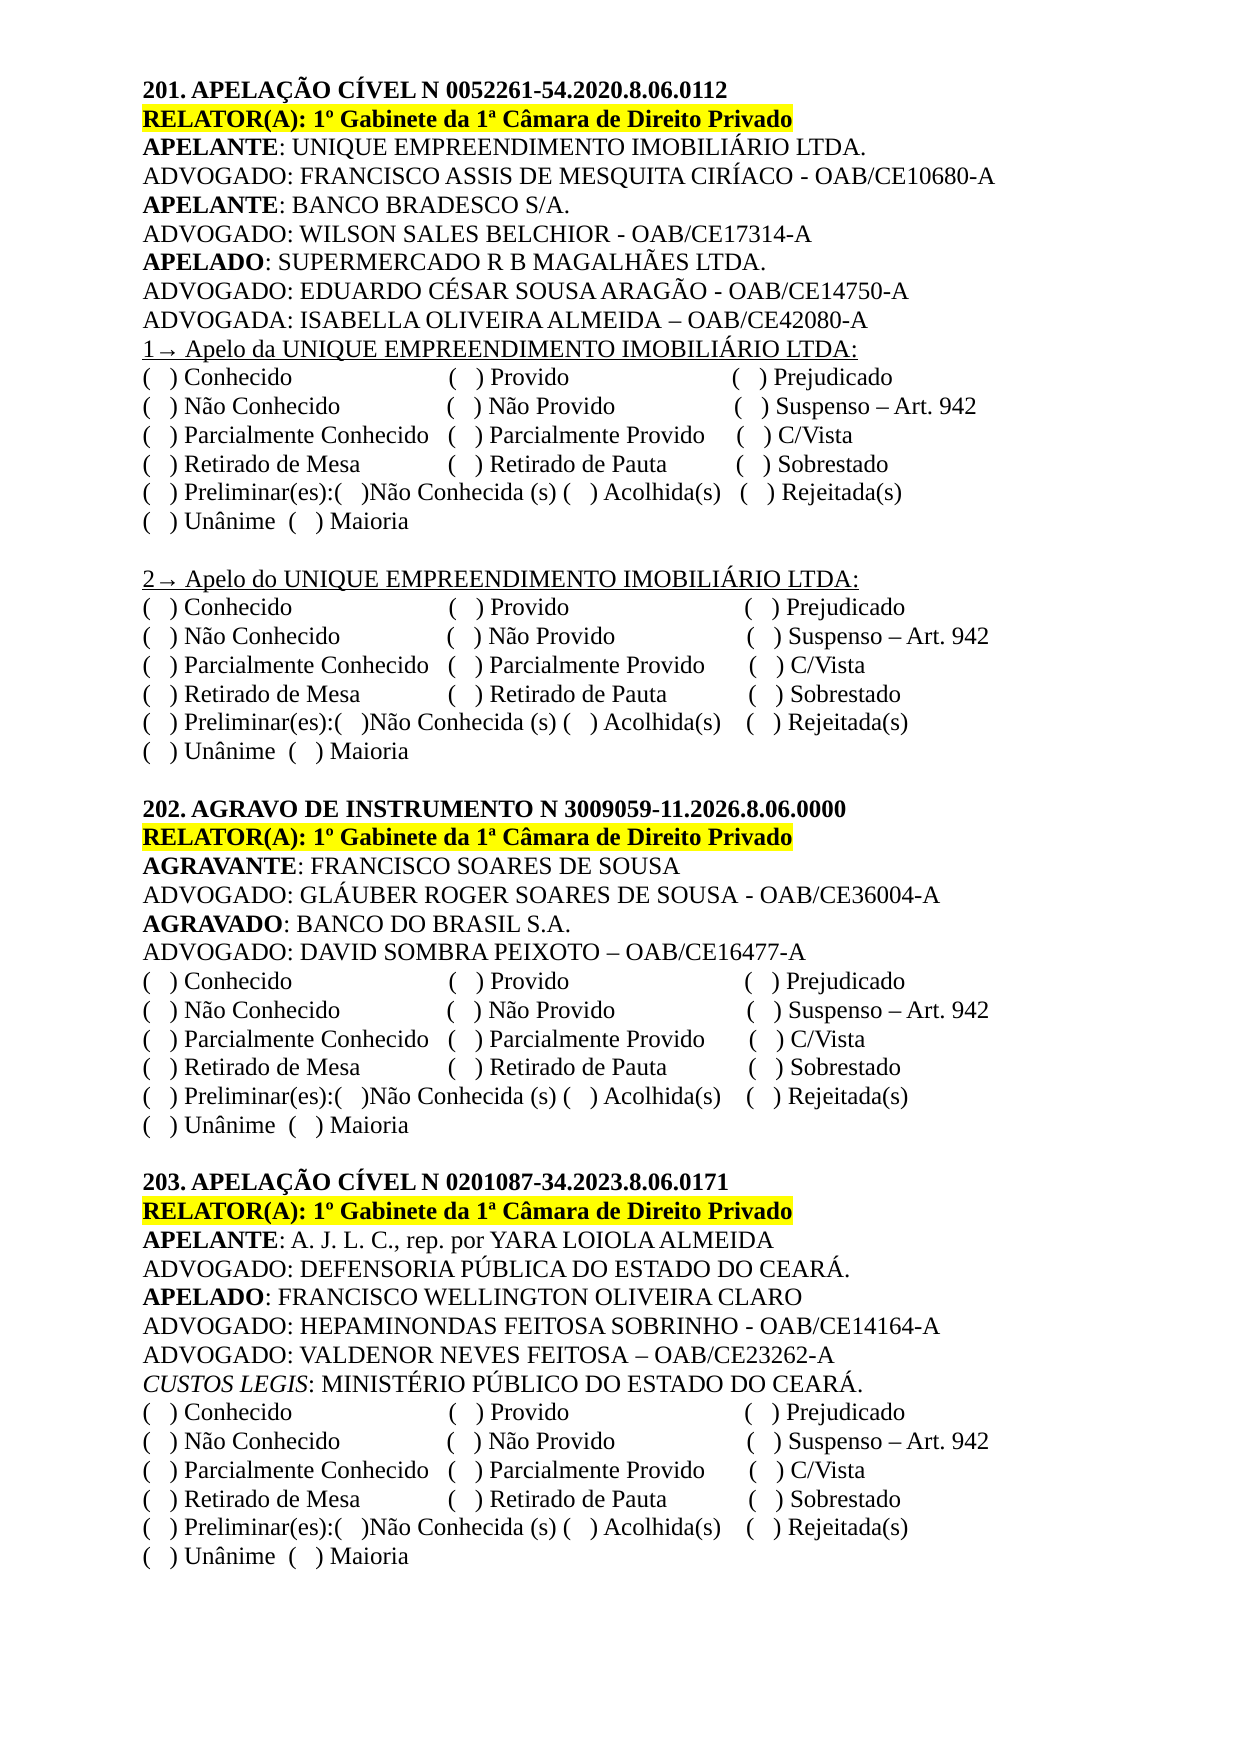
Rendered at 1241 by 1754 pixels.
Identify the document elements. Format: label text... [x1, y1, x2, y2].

text ( ) Preliminar(es):( )Não Conhecida (s) ( ) Acolhida(s) ( ) Rejeitada(s) [142, 707, 1158, 736]
text ( ) Preliminar(es):( )Não Conhecida (s) ( ) Acolhida(s) ( ) Rejeitada(s) [142, 1512, 1158, 1541]
text ( ) Unânime ( ) Maioria [142, 506, 1158, 535]
text ( ) Retirado de Mesa ( ) Retirado de Pauta ( ) Sobrestado [142, 449, 1158, 477]
text ( ) Parcialmente Conhecido ( ) Parcialmente Provido ( ) C/Vista [142, 420, 1158, 449]
text ( ) Retirado de Mesa ( ) Retirado de Pauta ( ) Sobrestado [142, 1484, 1158, 1512]
text ( ) Retirado de Mesa ( ) Retirado de Pauta ( ) Sobrestado [142, 679, 1158, 707]
text ( ) Retirado de Mesa ( ) Retirado de Pauta ( ) Sobrestado [142, 1052, 1158, 1081]
text ( ) Conhecido ( ) Provido ( ) Prejudicado [142, 966, 1141, 995]
text ( ) Preliminar(es):( )Não Conhecida (s) ( ) Acolhida(s) ( ) Rejeitada(s) [142, 1081, 1158, 1110]
text ( ) Conhecido ( ) Provido ( ) Prejudicado [142, 1397, 1141, 1426]
text ( ) Não Conhecido ( ) Não Provido ( ) Suspenso – Art. 942 [142, 1426, 1158, 1455]
text ( ) Unânime ( ) Maioria [142, 1541, 1141, 1627]
text ( ) Conhecido ( ) Provido ( ) Prejudicado [142, 592, 1141, 621]
text ( ) Parcialmente Conhecido ( ) Parcialmente Provido ( ) C/Vista [142, 1024, 1158, 1052]
text 201. APELAÇÃO CÍVEL N 0052261-54.2020.8.06.0112 RELATOR(A): 1º Gabinete da 1ª Câmara de Direito Privado APELANTE: UNIQUE EMPREENDIMENTO IMOBILIÁRIO LTDA. ADVOGADO: FRANCISCO ASSIS DE MESQUITA CIRÍACO - OAB/CE10680-A APELANTE: BANCO BRADESCO S/A. ADVOGADO: WILSON SALES BELCHIOR - OAB/CE17314-A APELADO: SUPERMERCADO R B MAGALHÃES LTDA. ADVOGADO: EDUARDO CÉSAR SOUSA ARAGÃO - OAB/CE14750-A ADVOGADA: ISABELLA OLIVEIRA ALMEIDA – OAB/CE42080-A [142, 75, 1141, 334]
text ( ) Preliminar(es):( )Não Conhecida (s) ( ) Acolhida(s) ( ) Rejeitada(s) [142, 477, 1158, 506]
text ( ) Não Conhecido ( ) Não Provido ( ) Suspenso – Art. 942 [142, 621, 1158, 650]
text ( ) Parcialmente Conhecido ( ) Parcialmente Provido ( ) C/Vista [142, 1455, 1158, 1484]
text ( ) Unânime ( ) Maioria 203. APELAÇÃO CÍVEL N 0201087-34.2023.8.06.0171 RELATOR(A): 1º Gabinete da 1ª Câmara de Direito Privado APELANTE: A. J. L. C., rep. por YARA LOIOLA ALMEIDA [142, 1110, 1141, 1254]
text CUSTOS LEGIS: MINISTÉRIO PÚBLICO DO ESTADO DO CEARÁ. [142, 1369, 1141, 1397]
text ( ) Não Conhecido ( ) Não Provido ( ) Suspenso – Art. 942 [142, 391, 1158, 420]
text 1→ Apelo da UNIQUE EMPREENDIMENTO IMOBILIÁRIO LTDA: [142, 334, 1141, 362]
text ( ) Parcialmente Conhecido ( ) Parcialmente Provido ( ) C/Vista [142, 650, 1158, 679]
text ( ) Não Conhecido ( ) Não Provido ( ) Suspenso – Art. 942 [142, 995, 1158, 1024]
text ADVOGADO: DEFENSORIA PÚBLICA DO ESTADO DO CEARÁ. APELADO: FRANCISCO WELLINGTON OLIVEIRA CLARO ADVOGADO: HEPAMINONDAS FEITOSA SOBRINHO - OAB/CE14164-A ADVOGADO: VALDENOR NEVES FEITOSA – OAB/CE23262-A [142, 1254, 1141, 1369]
text 2→ Apelo do UNIQUE EMPREENDIMENTO IMOBILIÁRIO LTDA: [142, 564, 1141, 592]
text ( ) Unânime ( ) Maioria 202. AGRAVO DE INSTRUMENTO N 3009059-11.2026.8.06.0000 RELATOR(A): 1º Gabinete da 1ª Câmara de Direito Privado AGRAVANTE: FRANCISCO SOARES DE SOUSA ADVOGADO: GLÁUBER ROGER SOARES DE SOUSA - OAB/CE36004-A AGRAVADO: BANCO DO BRASIL S.A. ADVOGADO: DAVID SOMBRA PEIXOTO – OAB/CE16477-A [142, 736, 1141, 966]
text ( ) Conhecido ( ) Provido ( ) Prejudicado [142, 362, 1141, 391]
